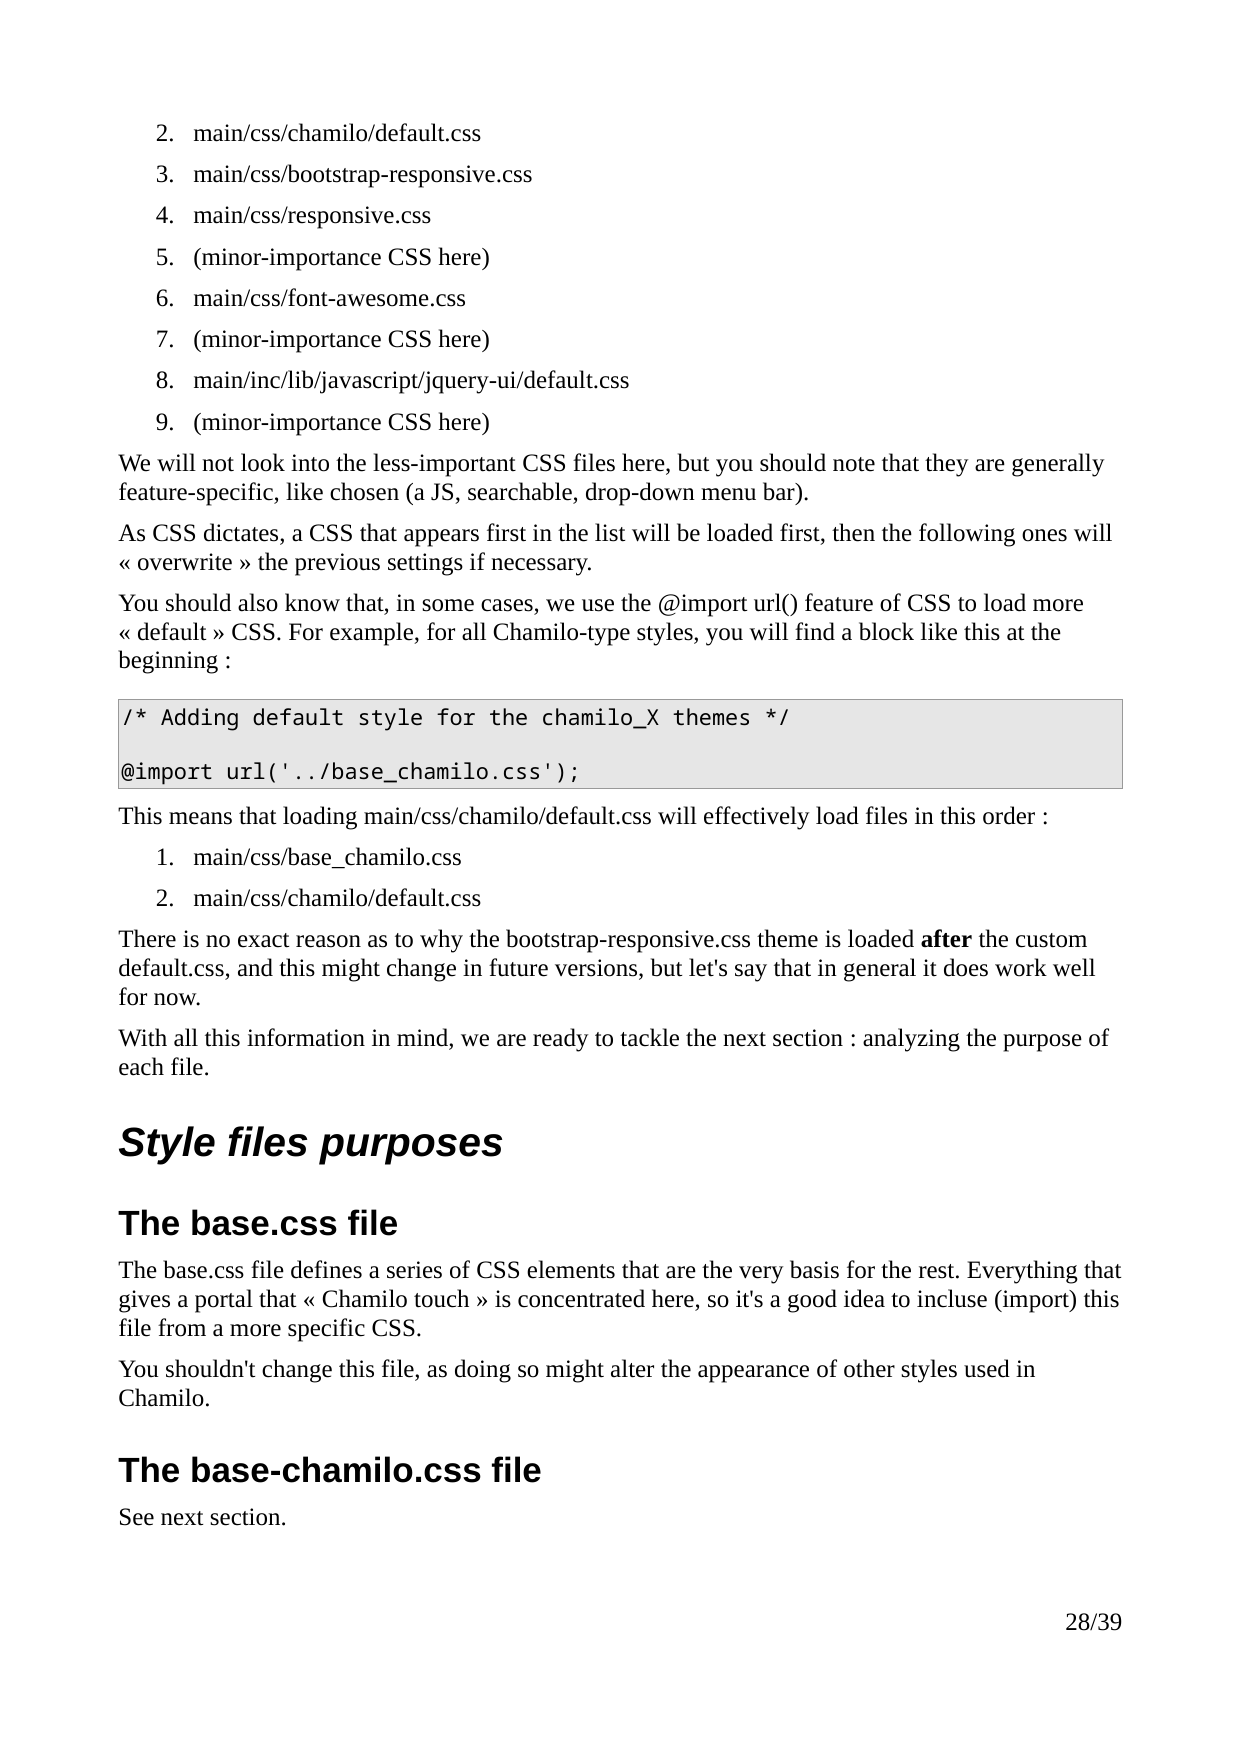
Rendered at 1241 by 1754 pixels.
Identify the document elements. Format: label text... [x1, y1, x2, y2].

subtitle The base.css file [118, 1203, 1122, 1243]
list main/css/chamilo/default.css [156, 118, 1122, 147]
list main/css/responsive.css [156, 201, 1122, 229]
list (minor-importance CSS here) [156, 242, 1122, 271]
list main/css/font-awesome.css [156, 283, 1122, 312]
subtitle Style files purposes [118, 1118, 1122, 1165]
list main/inc/lib/javascript/jquery-ui/default.css [156, 366, 1122, 394]
text The base.css file defines a series of CSS elements that are the very basis for the rest. Everything that gives a portal that « Chamilo touch » is concentrated here, so it's a good idea to incluse (import) this file from a more specific CSS. [118, 1256, 1122, 1342]
text We will not look into the less-important CSS files here, but you should note that they are generally feature-specific, like chosen (a JS, searchable, drop-down menu bar). [118, 448, 1122, 506]
text You shouldn't change this file, as doing so might alter the appearance of other styles used in Chamilo. [118, 1354, 1122, 1412]
list main/css/bootstrap-responsive.css [156, 159, 1122, 188]
text You should also know that, in some cases, we use the @import url() feature of CSS to load more « default » CSS. For example, for all Chamilo-type styles, you will find a block like this at the beginning : [118, 588, 1122, 674]
list (minor-importance CSS here) [156, 324, 1122, 353]
list main/css/base_chamilo.css [156, 842, 1122, 871]
text @import url('../base_chamilo.css'); [119, 753, 1122, 788]
text This means that loading main/css/chamilo/default.css will effectively load files in this order : [118, 801, 1122, 829]
list (minor-importance CSS here) [156, 407, 1122, 436]
text See next section. [118, 1502, 1122, 1531]
text With all this information in mind, we are ready to tackle the next section : analyzing the purpose of each file. [118, 1023, 1122, 1081]
subtitle The base-chamilo.css file [118, 1449, 1122, 1489]
text /* Adding default style for the chamilo_X themes */ [119, 700, 1122, 731]
text As CSS dictates, a CSS that appears first in the list will be loaded first, then the following ones will « overwrite » the previous settings if necessary. [118, 518, 1122, 576]
text There is no exact reason as to why the bootstrap-responsive.css theme is loaded after the custom default.css, and this might change in future versions, but let's say that in general it does work well for now. [118, 924, 1122, 1011]
list main/css/chamilo/default.css [156, 883, 1122, 912]
